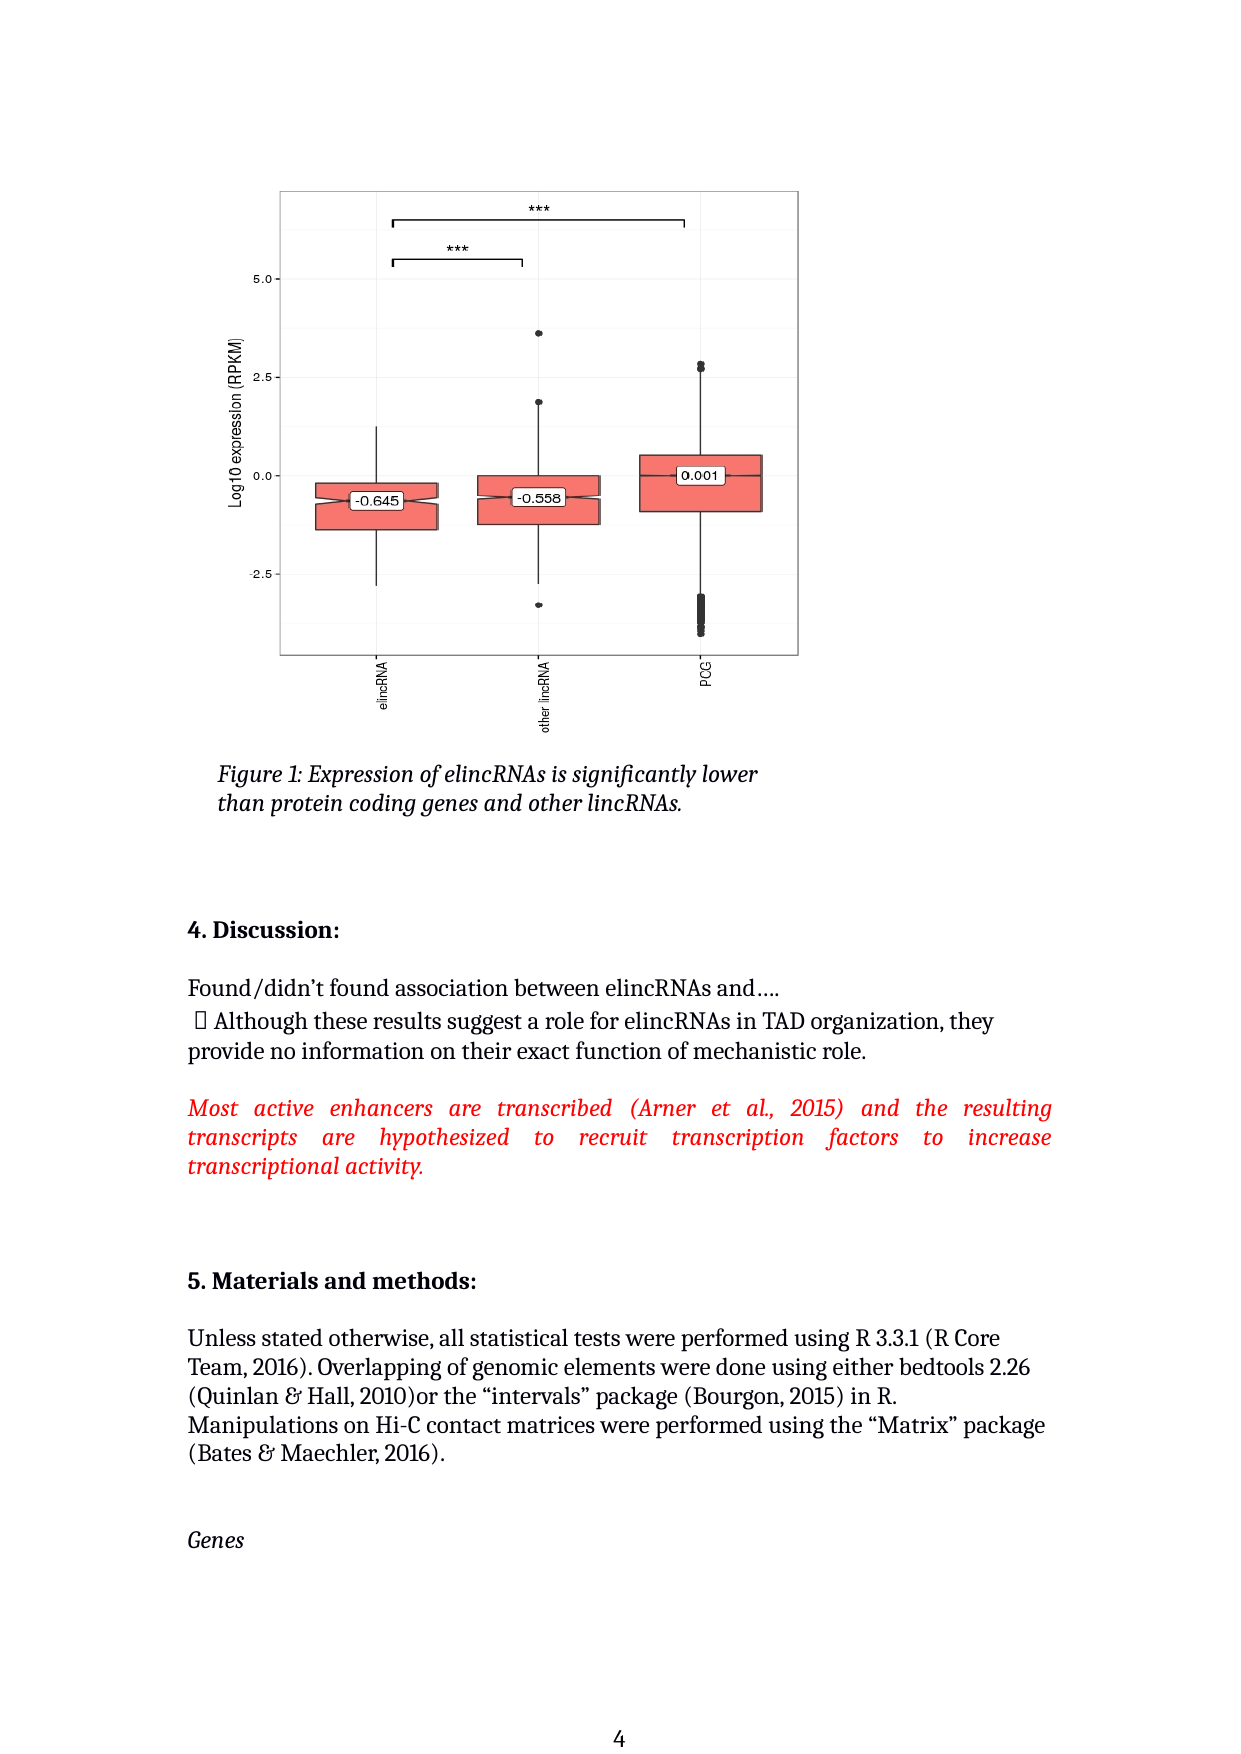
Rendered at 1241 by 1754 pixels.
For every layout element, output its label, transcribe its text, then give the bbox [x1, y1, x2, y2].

text Most active enhancers are transcribed (Arner et al., 2015)⁠ and the resulting transcripts are hypothesized to recruit transcription factors to increase transcriptional activity. [187, 1094, 1053, 1181]
picture [217, 183, 807, 760]
text 5. Materials and methods: [187, 1267, 1053, 1296]
text 4. Discussion: [187, 916, 1053, 945]
text  Although these results suggest a role for elincRNAs in TAD organization, they provide no information on their exact function of mechanistic role. [187, 1003, 1053, 1066]
text Genes [187, 1526, 1053, 1554]
text Unless stated otherwise, all statistical tests were performed using R 3.3.1 (R Core Team, 2016)⁠. Overlapping of genomic elements were done using either bedtools 2.26 (Quinlan & Hall, 2010)⁠or the “intervals” package (Bourgon, 2015)⁠ in R. Manipulations on Hi-C contact matrices were performed using the “Matrix” package (Bates & Maechler, 2016)⁠. [187, 1324, 1053, 1468]
text Found/didn’t found association between elincRNAs and…. [187, 945, 1053, 1003]
text Figure 1: Expression of elincRNAs is significantly lower than protein coding genes and other lincRNAs. [217, 760, 807, 817]
